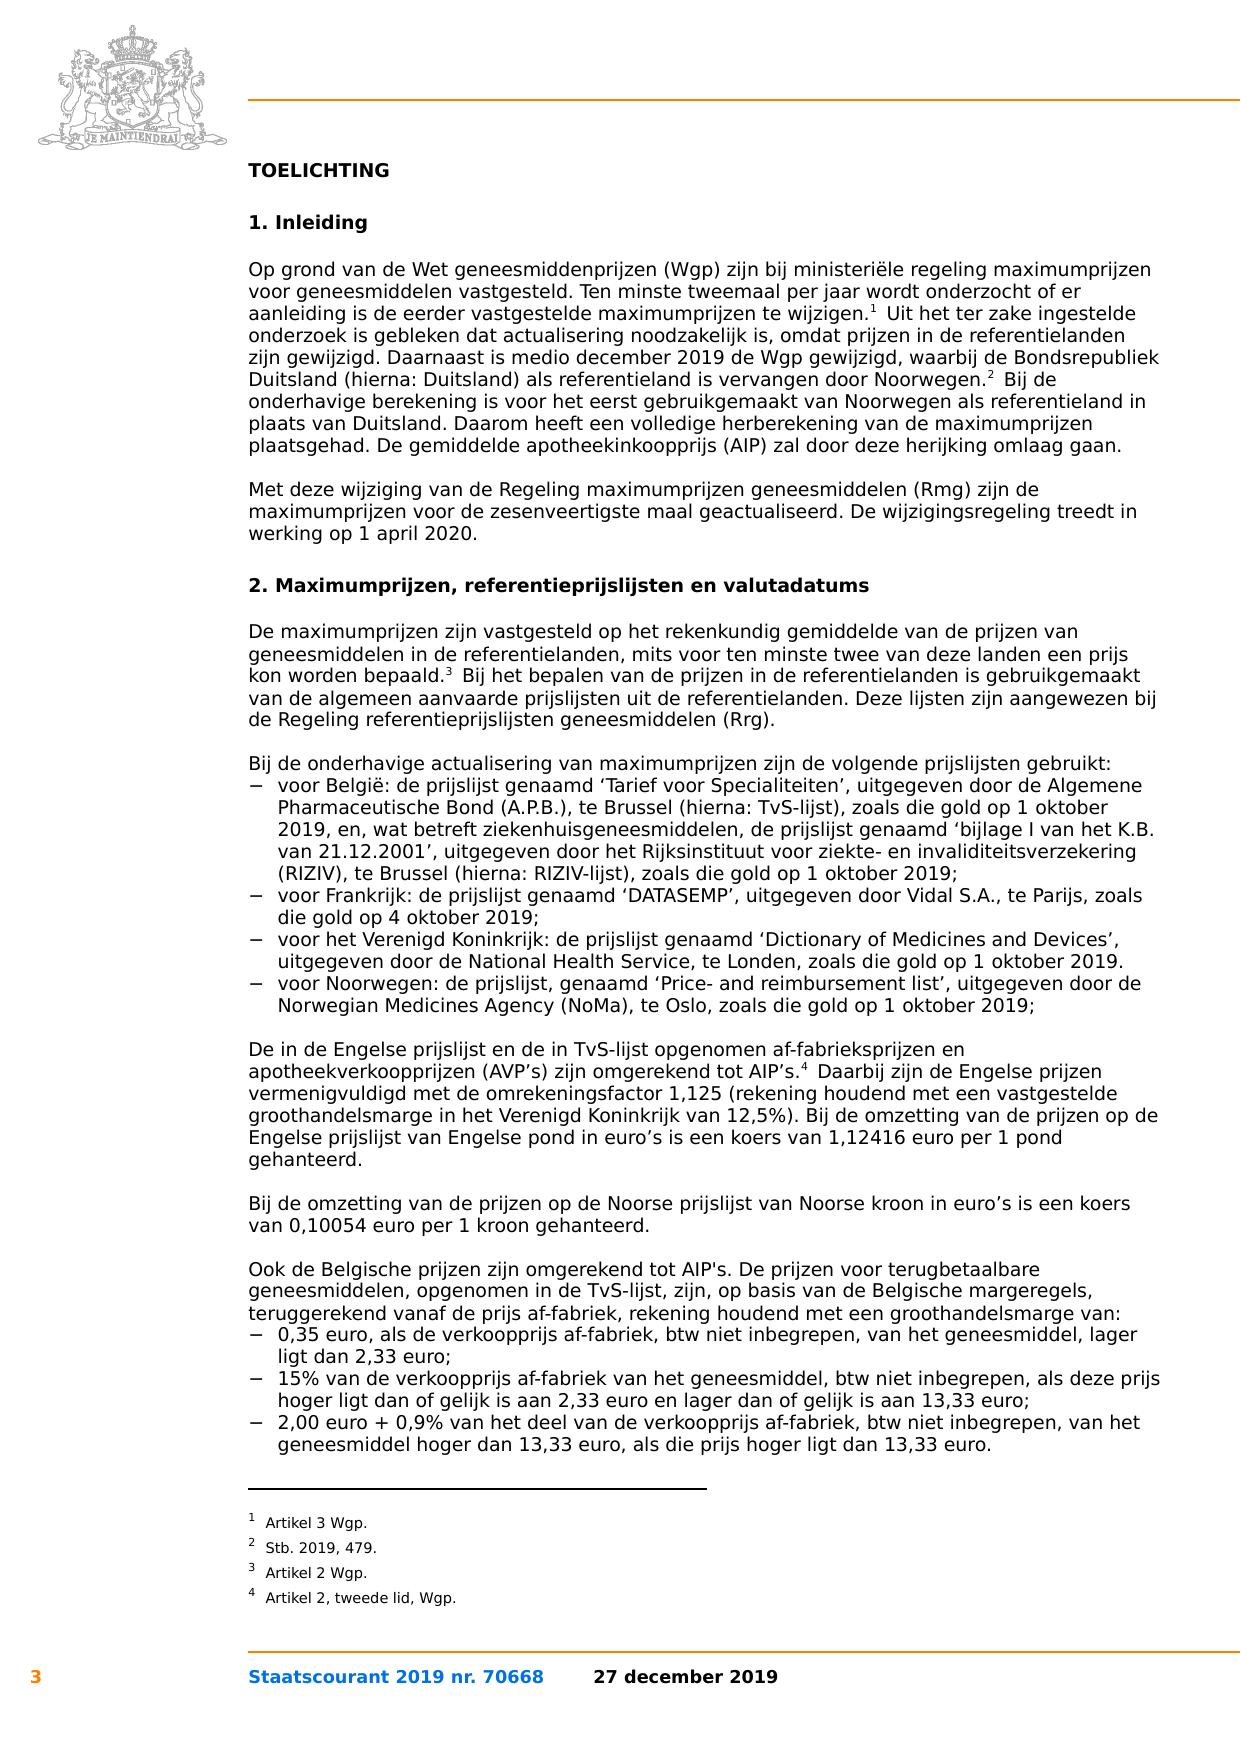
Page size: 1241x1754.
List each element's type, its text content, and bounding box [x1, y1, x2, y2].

text − 15% van de verkoopprijs af-fabriek van het geneesmiddel, btw niet inbegrepen, als deze prijs hoger ligt dan of gelijk is aan 2,33 euro en lager dan of gelijk is aan 13,33 euro; [248, 1368, 1163, 1412]
text Ook de Belgische prijzen zijn omgerekend tot AIP's. De prijzen voor terugbetaalbare geneesmiddelen, opgenomen in de TvS-lijst, zijn, op basis van de Belgische margeregels, teruggerekend vanaf de prijs af-fabriek, rekening houdend met een groothandelsmarge van: [248, 1258, 1163, 1324]
text Bij de onderhavige actualisering van maximumprijzen zijn de volgende prijslijsten gebruikt: [248, 753, 1163, 775]
text Met deze wijziging van de Regeling maximumprijzen geneesmiddelen (Rmg) zijn de maximumprijzen voor de zesenveertigste maal geactualiseerd. De wijzigingsregeling treedt in werking op 1 april 2020. [248, 478, 1163, 544]
text − 2,00 euro + 0,9% van het deel van de verkoopprijs af-fabriek, btw niet inbegrepen, van het geneesmiddel hoger dan 13,33 euro, als die prijs hoger ligt dan 13,33 euro. [248, 1412, 1163, 1456]
text Stb. 2019, 479. [248, 1536, 1163, 1558]
picture [38, 25, 227, 150]
text Bij de omzetting van de prijzen op de Noorse prijslijst van Noorse kroon in euro’s is een koers van 0,10054 euro per 1 kroon gehanteerd. [248, 1193, 1163, 1237]
text − voor Noorwegen: de prijslijst, genaamd ‘Price- and reimbursement list’, uitgegeven door de Norwegian Medicines Agency (NoMa), te Oslo, zoals die gold op 1 oktober 2019; [248, 973, 1163, 1017]
text De in de Engelse prijslijst en de in TvS-lijst opgenomen af-fabrieksprijzen en apotheekverkoopprijzen (AVP’s) zijn omgerekend tot AIP’s. Daarbij zijn de Engelse prijzen vermenigvuldigd met de omrekeningsfactor 1,125 (rekening houdend met een vastgestelde groothandelsmarge in het Verenigd Koninkrijk van 12,5%). Bij de omzetting van de prijzen op de Engelse prijslijst van Engelse pond in euro’s is een koers van 1,12416 euro per 1 pond gehanteerd. [248, 1039, 1163, 1171]
text Artikel 2, tweede lid, Wgp. [248, 1586, 1163, 1608]
text − voor het Verenigd Koninkrijk: de prijslijst genaamd ‘Dictionary of Medicines and Devices’, uitgegeven door de National Health Service, te Londen, zoals die gold op 1 oktober 2019. [248, 929, 1163, 973]
text Artikel 3 Wgp. [248, 1511, 1163, 1533]
subtitle 2. Maximumprijzen, referentieprijslijsten en valutadatums [248, 574, 1163, 596]
text − voor België: de prijslijst genaamd ‘Tarief voor Specialiteiten’, uitgegeven door de Algemene Pharmaceutische Bond (A.P.B.), te Brussel (hierna: TvS-lijst), zoals die gold op 1 oktober 2019, en, wat betreft ziekenhuisgeneesmiddelen, de prijslijst genaamd ‘bijlage I van het K.B. van 21.12.2001’, uitgegeven door het Rijksinstituut voor ziekte- en invaliditeitsverzekering (RIZIV), te Brussel (hierna: RIZIV-lijst), zoals die gold op 1 oktober 2019; [248, 775, 1163, 885]
text De maximumprijzen zijn vastgesteld op het rekenkundig gemiddelde van de prijzen van geneesmiddelen in de referentielanden, mits voor ten minste twee van deze landen een prijs kon worden bepaald. Bij het bepalen van de prijzen in de referentielanden is gebruikgemaakt van de algemeen aanvaarde prijslijsten uit de referentielanden. Deze lijsten zijn aangewezen bij de Regeling referentieprijslijsten geneesmiddelen (Rrg). [248, 621, 1163, 731]
text Op grond van de Wet geneesmiddenprijzen (Wgp) zijn bij ministeriële regeling maximumprijzen voor geneesmiddelen vastgesteld. Ten minste tweemaal per jaar wordt onderzocht of er aanleiding is de eerder vastgestelde maximumprijzen te wijzigen. Uit het ter zake ingestelde onderzoek is gebleken dat actualisering noodzakelijk is, omdat prijzen in de referentielanden zijn gewijzigd. Daarnaast is medio december 2019 de Wgp gewijzigd, waarbij de Bondsrepubliek Duitsland (hierna: Duitsland) als referentieland is vervangen door Noorwegen. Bij de onderhavige berekening is voor het eerst gebruikgemaakt van Noorwegen als referentieland in plaats van Duitsland. Daarom heeft een volledige herberekening van de maximumprijzen plaatsgehad. De gemiddelde apotheekinkoopprijs (AIP) zal door deze herijking omlaag gaan. [248, 259, 1163, 457]
text − voor Frankrijk: de prijslijst genaamd ‘DATASEMP’, uitgegeven door Vidal S.A., te Parijs, zoals die gold op 4 oktober 2019; [248, 885, 1163, 929]
subtitle 1. Inleiding [248, 212, 1163, 234]
subtitle TOELICHTING [248, 160, 1163, 182]
text − 0,35 euro, als de verkoopprijs af-fabriek, btw niet inbegrepen, van het geneesmiddel, lager ligt dan 2,33 euro; [248, 1324, 1163, 1368]
text Artikel 2 Wgp. [248, 1561, 1163, 1583]
